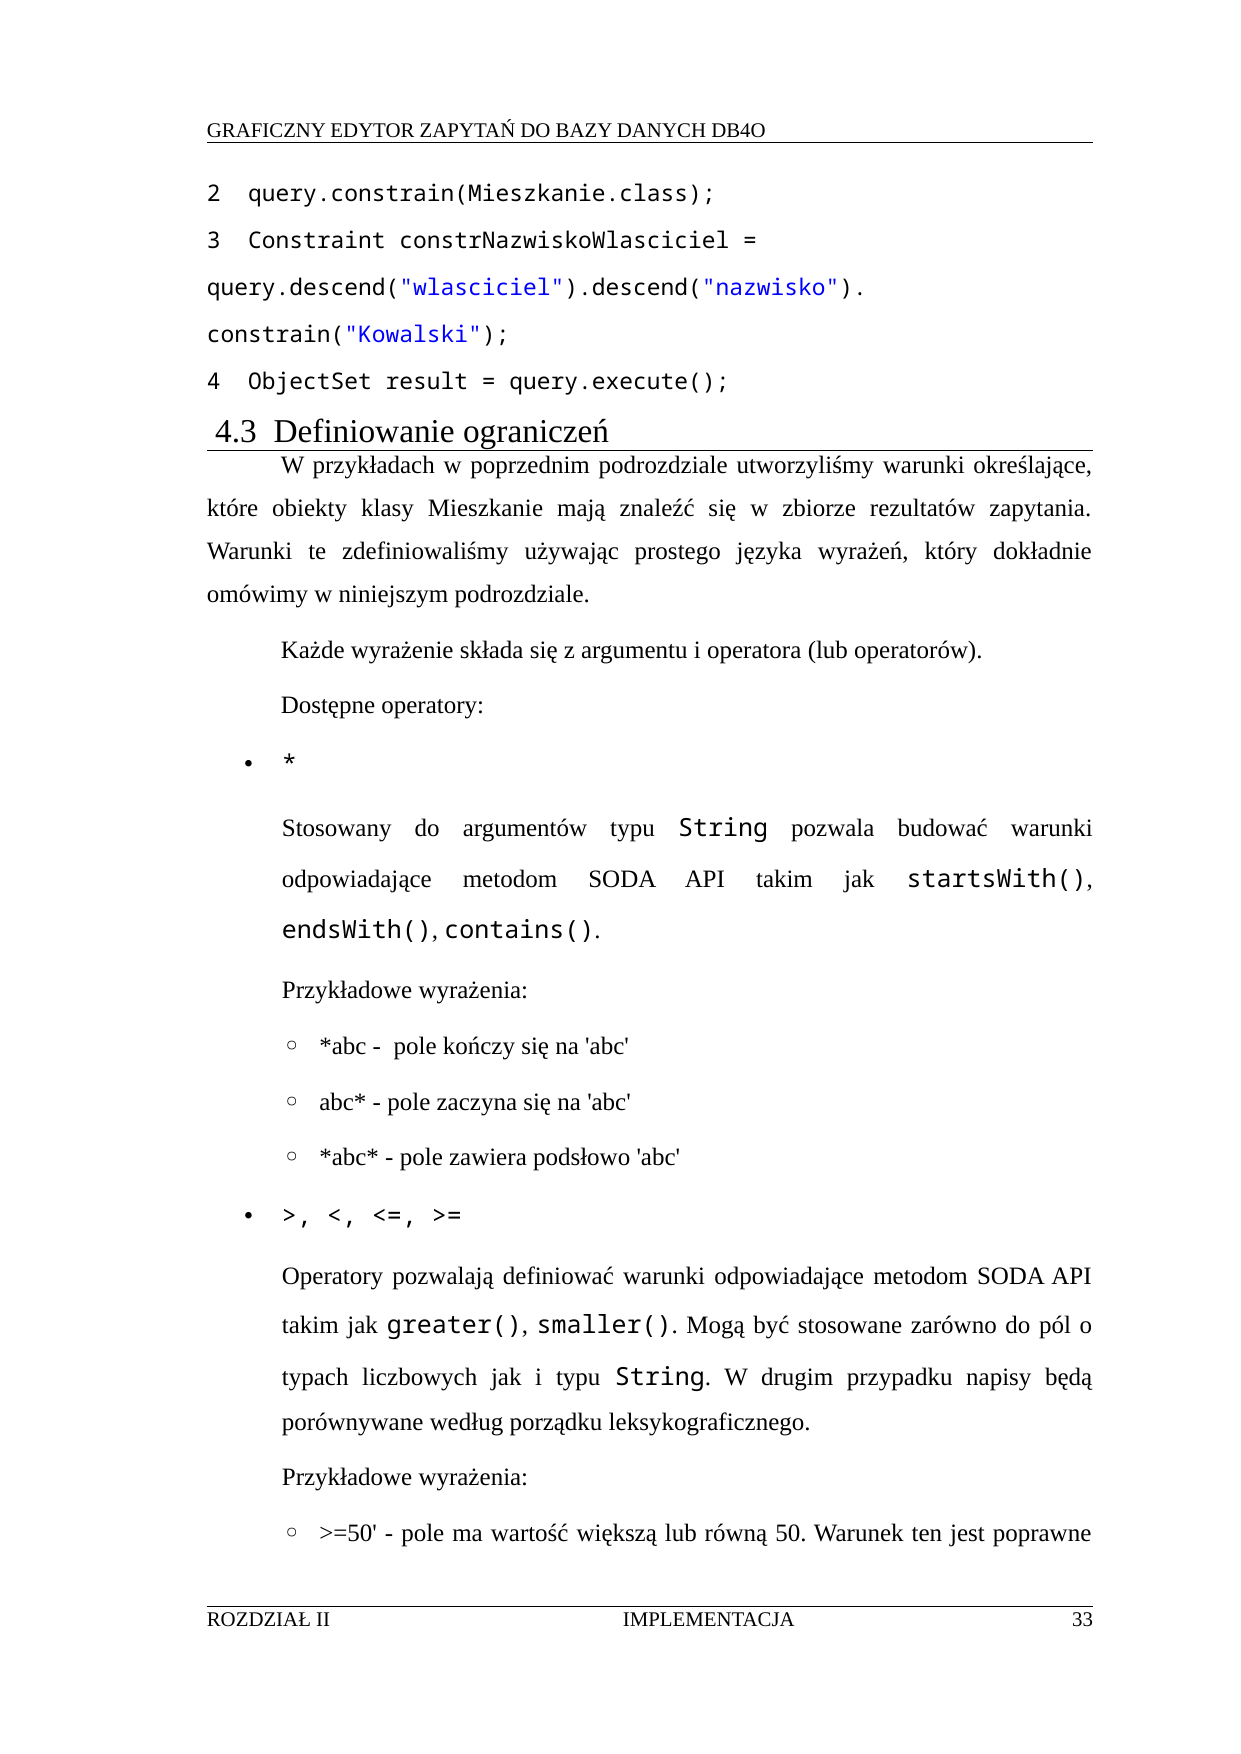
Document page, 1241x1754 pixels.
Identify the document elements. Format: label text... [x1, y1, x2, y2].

list >, <, <=, >= [244, 1198, 1093, 1232]
list >=50' - pole ma wartość większą lub równą 50. Warunek ten jest poprawne [282, 1518, 1093, 1547]
text 4 ObjectSet result = query.execute(); [207, 364, 1093, 396]
list Przykładowe wyrażenia: [244, 975, 1093, 1004]
list Operatory pozwalają definiować warunki odpowiadające metodom SODA API takim jak greater(), smaller(). Mogą być stosowane zarówno do pól o typach liczbowych jak i typu String. W drugim przypadku napisy będą porównywane według porządku leksykograficznego. [244, 1261, 1093, 1435]
list *abc* - pole zawiera podsłowo 'abc' [282, 1142, 1093, 1171]
text Dostępne operatory: [207, 691, 1093, 719]
text 2 query.constrain(Mieszkanie.class); [207, 177, 1093, 208]
list * [244, 746, 1093, 780]
text Każde wyrażenie składa się z argumentu i operatora (lub operatorów). [207, 635, 1093, 664]
text W przykładach w poprzednim podrozdziale utworzyliśmy warunki określające, które obiekty klasy Mieszkanie mają znaleźć się w zbiorze rezultatów zapytania. Warunki te zdefiniowaliśmy używając prostego języka wyrażeń, który dokładnie omówimy w niniejszym podrozdziale. [207, 451, 1093, 608]
subtitle Definiowanie ograniczeń [207, 411, 1093, 450]
list *abc - pole kończy się na 'abc' [282, 1031, 1093, 1060]
list Przykładowe wyrażenia: [244, 1462, 1093, 1491]
text 3 Constraint constrNazwiskoWlasciciel = query.descend("wlasciciel").descend("nazwisko"). [207, 224, 1093, 302]
list Stosowany do argumentów typu String pozwala budować warunki odpowiadające metodom SODA API takim jak startsWith(), endsWith(), contains(). [244, 810, 1093, 946]
text constrain("Kowalski"); [207, 318, 1093, 349]
list abc* - pole zaczyna się na 'abc' [282, 1087, 1093, 1115]
